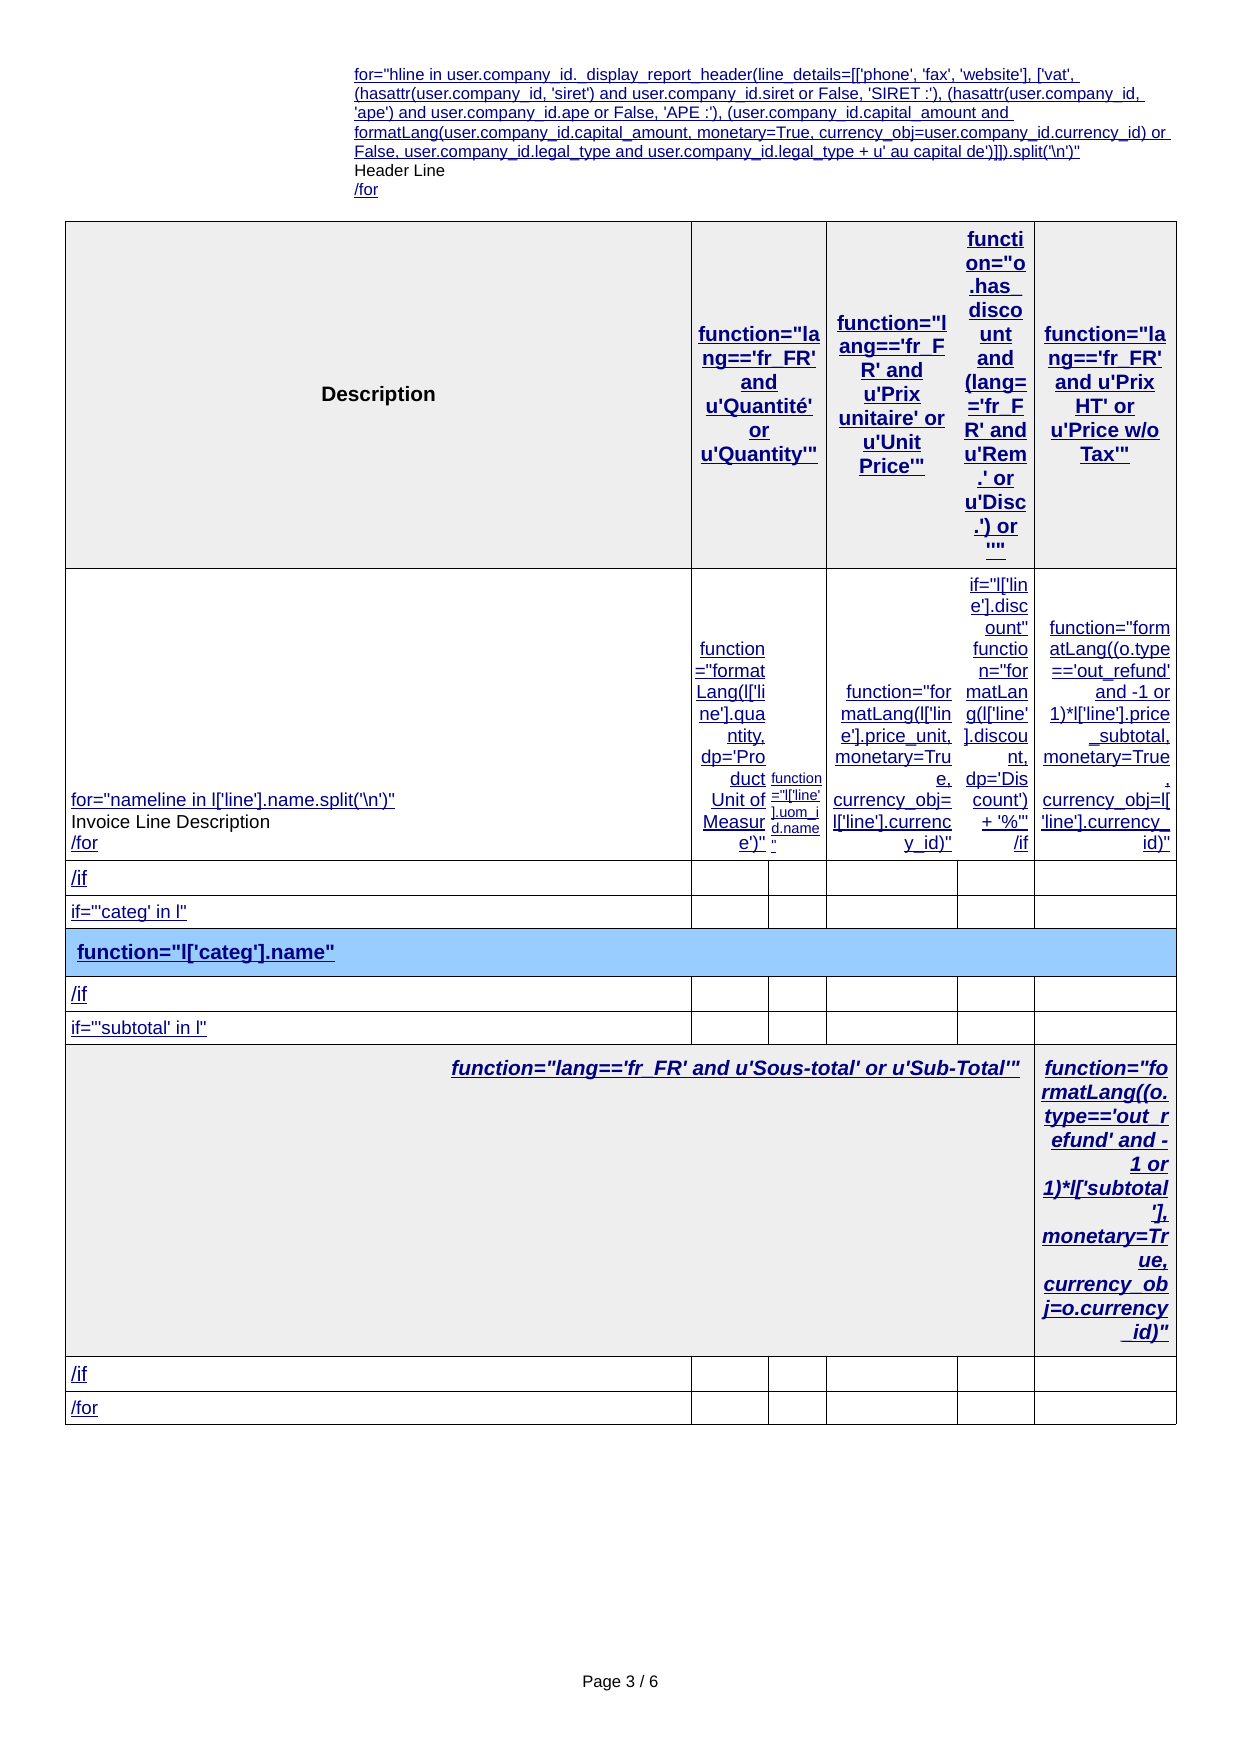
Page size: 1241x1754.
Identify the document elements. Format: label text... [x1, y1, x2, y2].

table_cell for="nameline in l['line'].name.split('\n')" Invoice Line Description /for [66, 569, 691, 859]
table_cell [1035, 1012, 1176, 1044]
table_cell [1035, 861, 1176, 895]
table_cell [827, 1357, 957, 1391]
table_cell [692, 896, 768, 928]
table_cell if="'categ' in l" [66, 896, 691, 928]
table_cell [1035, 1357, 1176, 1391]
table_cell [958, 977, 1034, 1011]
table_cell function="l['categ'].name" [66, 929, 1176, 976]
table_cell [958, 1357, 1034, 1391]
table_cell /if [66, 861, 691, 895]
table_cell [958, 1392, 1034, 1424]
table_cell [769, 1357, 826, 1391]
table_header function="lang=='fr_FR' and u'Prix HT' or u'Price w/o Tax'" [1035, 222, 1176, 568]
table_cell function="formatLang(l['line'].quantity, dp='Product Unit of Measure')" [692, 569, 768, 859]
table_cell function="formatLang(l['line'].price_unit, monetary=True, currency_obj=l['line'].currency_id)" [827, 569, 957, 859]
table_cell [692, 977, 768, 1011]
table_cell [827, 861, 957, 895]
table_header function="lang=='fr_FR' and u'Prix unitaire' or u'Unit Price'" [827, 222, 957, 568]
table_header function="o.has_discount and (lang=='fr_FR' and u'Rem.' or u'Disc.') or ''" [957, 222, 1034, 568]
table_cell [692, 861, 768, 895]
table_cell [827, 1392, 957, 1424]
table_cell function="formatLang((o.type=='out_refund' and -1 or 1)*l['subtotal'], monetary=True, currency_obj=o.currency_id)" [1035, 1045, 1176, 1356]
table_header Description [66, 222, 691, 568]
table_cell [769, 1392, 826, 1424]
table_cell [692, 1392, 768, 1424]
table_cell /for [66, 1392, 691, 1424]
table_cell [958, 1012, 1034, 1044]
table_cell [827, 896, 957, 928]
table_cell function="l['line'].uom_id.name" [768, 569, 826, 859]
table_cell [1035, 977, 1176, 1011]
table_cell [827, 977, 957, 1011]
table_cell /if [66, 1357, 691, 1391]
table_cell [769, 896, 826, 928]
table_header function="lang=='fr_FR' and u'Quantité' or u'Quantity'" [692, 222, 826, 568]
table_cell function="formatLang((o.type=='out_refund' and -1 or 1)*l['line'].price_subtotal, monetary=True, currency_obj=l['line'].currency_id)" [1035, 569, 1176, 859]
table_cell if="'subtotal' in l" [66, 1012, 691, 1044]
table_cell [958, 861, 1034, 895]
table_cell [1035, 1392, 1176, 1424]
table_cell function="lang=='fr_FR' and u'Sous-total' or u'Sub-Total'" [66, 1045, 1034, 1356]
table_cell [692, 1012, 768, 1044]
table_cell if="l['line'].discount" function="formatLang(l['line'].discount, dp='Discount') + '%'" /if [957, 569, 1034, 859]
table_cell [769, 977, 826, 1011]
table_cell [827, 1012, 957, 1044]
table_cell [769, 861, 826, 895]
table_cell [1035, 896, 1176, 928]
table_cell [769, 1012, 826, 1044]
table_cell [958, 896, 1034, 928]
table_cell /if [66, 977, 691, 1011]
table_cell [692, 1357, 768, 1391]
